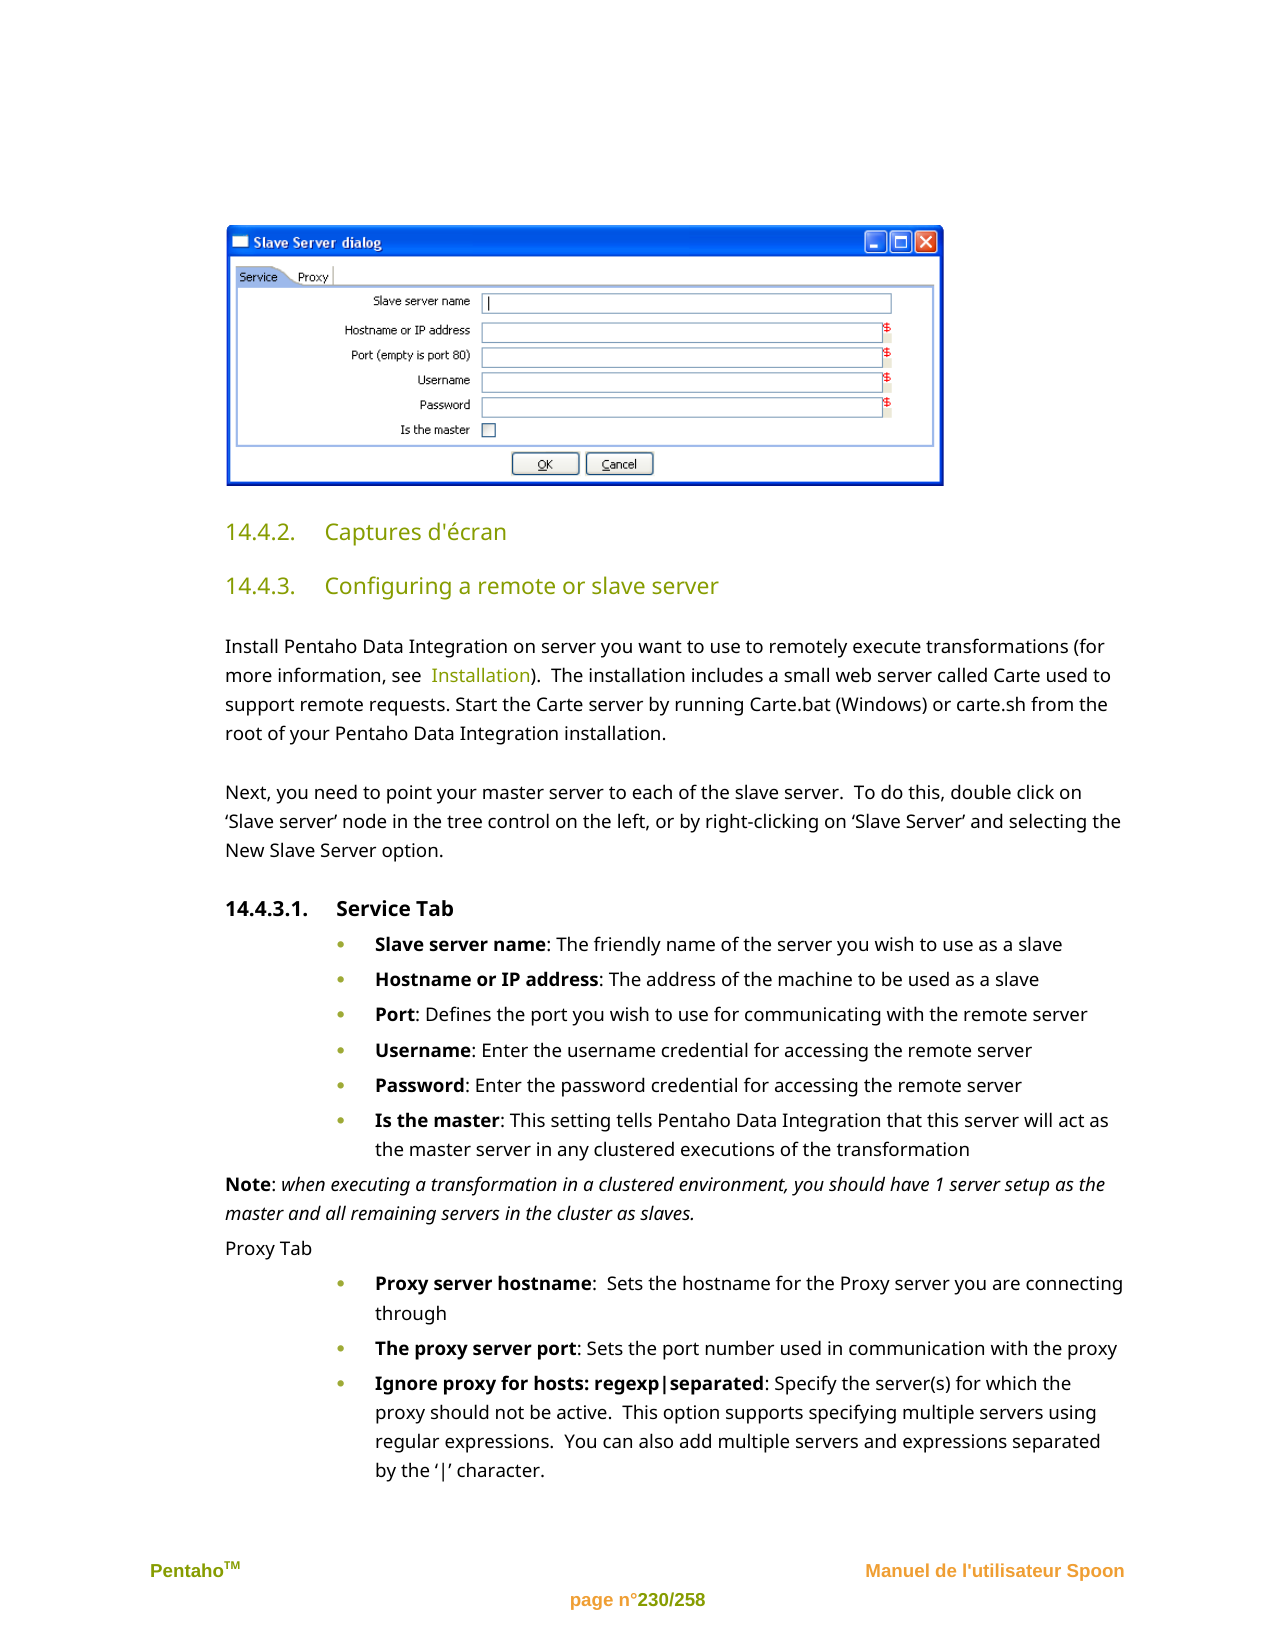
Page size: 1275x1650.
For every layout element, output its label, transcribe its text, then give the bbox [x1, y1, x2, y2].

text Note: when executing a transformation in a clustered environment, you should have 1 server setup as the master and all remaining servers in the cluster as slaves. [225, 1168, 1125, 1226]
list Port: Defines the port you wish to use for communicating with the remote server [337, 998, 1125, 1028]
text Next, you need to point your master server to each of the slave server. To do this, double click on ‘Slave server’ node in the tree control on the left, or by right-clicking on ‘Slave Server’ and selecting the New Slave Server option. [225, 776, 1125, 863]
picture [226, 225, 944, 486]
text Install Pentaho Data Integration on server you want to use to remotely execute transformations (for more information, see Installation). The installation includes a small web server called Carte used to support remote requests. Start the Carte server by running Carte.bat (Windows) or carte.sh from the root of your Pentaho Data Integration installation. [225, 630, 1125, 746]
list Username: Enter the username credential for accessing the remote server [337, 1034, 1125, 1063]
list Ignore proxy for hosts: regexp|separated: Specify the server(s) for which the proxy should not be active. This option supports specifying multiple servers using regular expressions. You can also add multiple servers and expressions separated by the ‘|’ character. [337, 1367, 1125, 1483]
subtitle Configuring a remote or slave server [225, 571, 1125, 600]
subtitle Captures d'écran [225, 175, 1125, 546]
list Is the master: This setting tells Pentaho Data Integration that this server will act as the master server in any clustered executions of the transformation [337, 1104, 1125, 1162]
list Hostname or IP address: The address of the machine to be used as a slave [337, 963, 1125, 993]
list Slave server name: The friendly name of the server you wish to use as a slave [337, 928, 1125, 957]
list Proxy server hostname: Sets the hostname for the Proxy server you are connecting through [337, 1267, 1125, 1326]
text Proxy Tab [225, 1232, 1125, 1262]
list Password: Enter the password credential for accessing the remote server [337, 1069, 1125, 1098]
subtitle Service Tab [225, 893, 1125, 922]
list The proxy server port: Sets the port number used in communication with the proxy [337, 1332, 1125, 1361]
